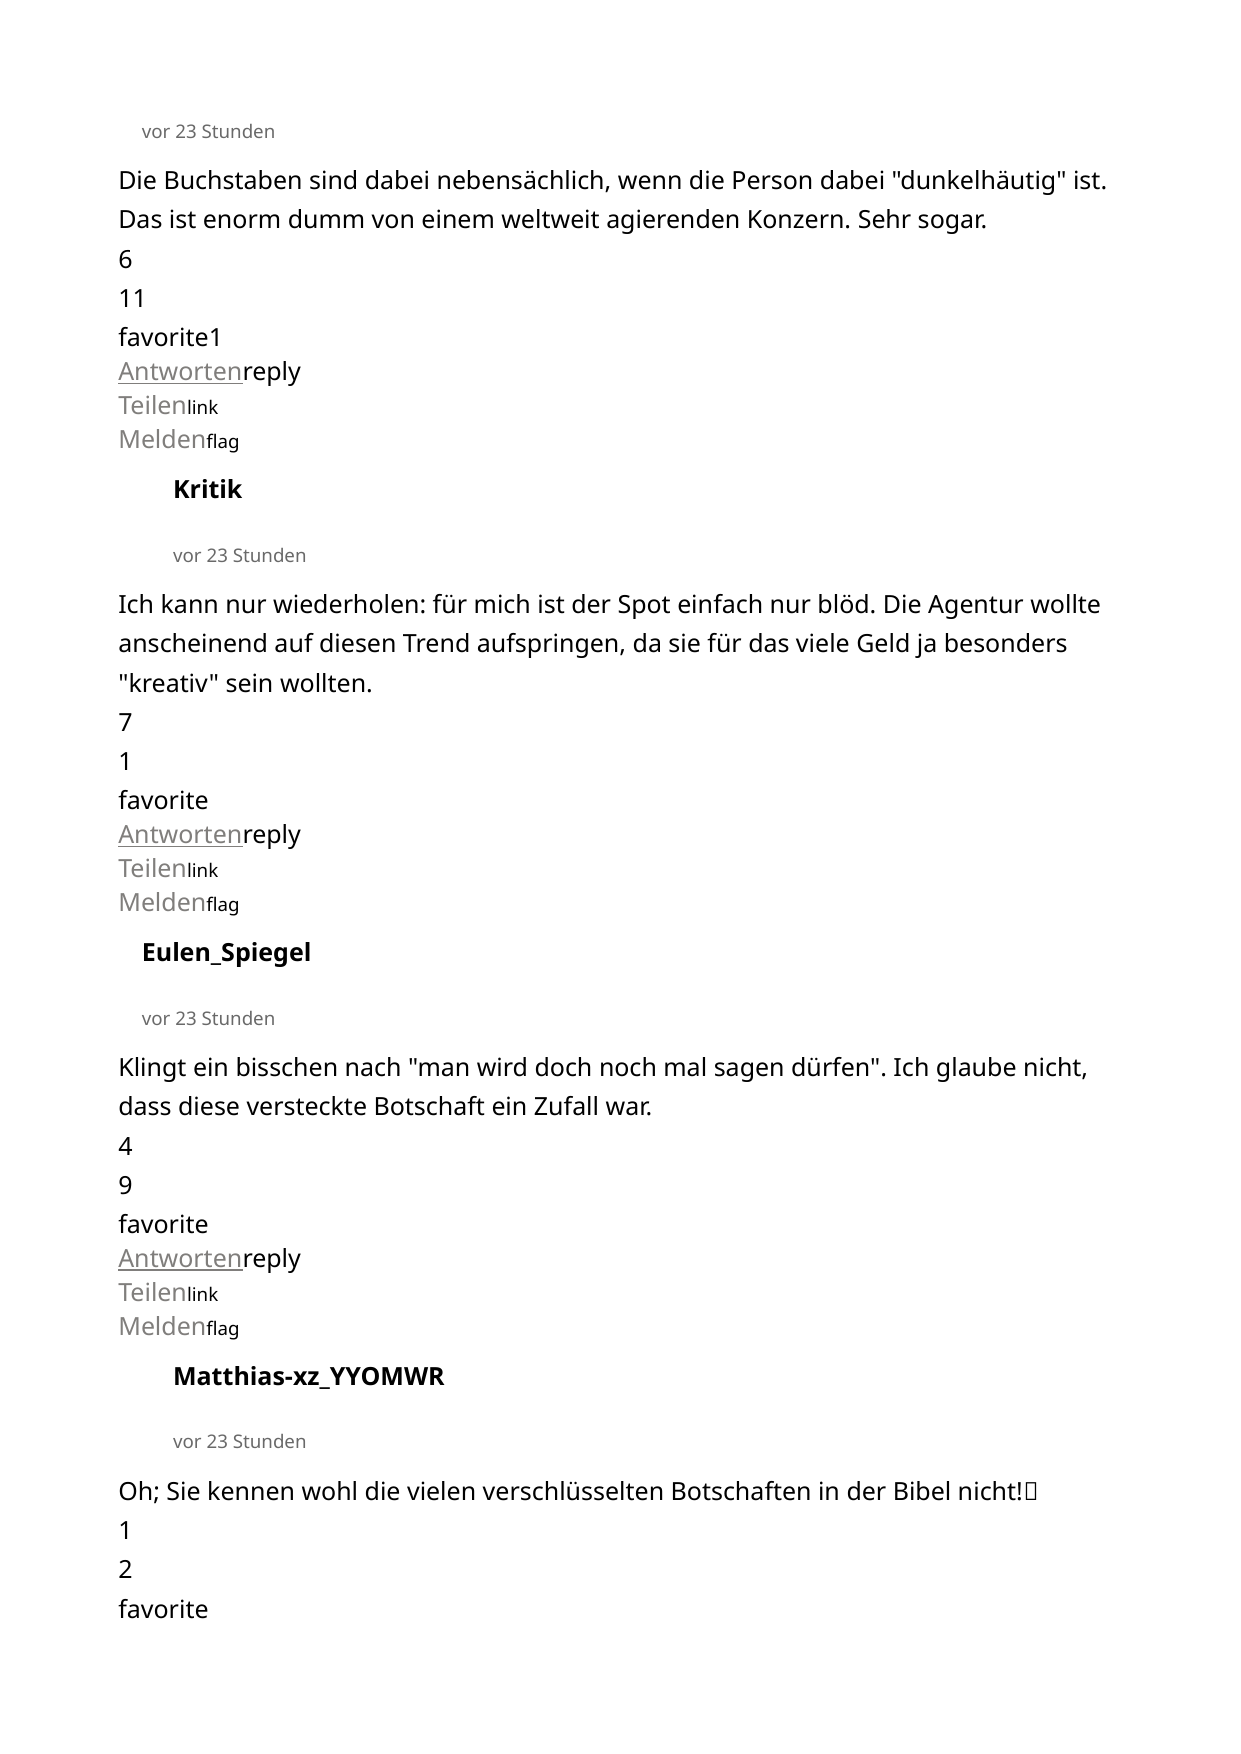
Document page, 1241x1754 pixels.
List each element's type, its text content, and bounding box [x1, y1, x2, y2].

text vor 23 Stunden [173, 1429, 1117, 1454]
text Die Buchstaben sind dabei nebensächlich, wenn die Person dabei "dunkelhäutig" ist. Das ist enorm dumm von einem weltweit agierenden Konzern. Sehr sogar. [118, 163, 1122, 236]
text 1 [118, 743, 1122, 778]
text 11 [118, 281, 1122, 314]
text favorite [118, 783, 1122, 817]
text favorite [118, 1207, 1122, 1241]
text favorite1 [118, 320, 1122, 354]
text Teilenlink [118, 851, 1122, 885]
text vor 23 Stunden [142, 1005, 1117, 1031]
text Antwortenreply [118, 1241, 1122, 1275]
text Antwortenreply [118, 354, 1122, 388]
text 7 [118, 704, 1122, 738]
text 2 [118, 1552, 1122, 1586]
text Matthias-xz_YYOMWR [173, 1358, 1114, 1392]
text 9 [118, 1167, 1122, 1201]
text Eulen_Spiegel [142, 934, 1114, 969]
text 1 [118, 1513, 1122, 1547]
text Oh; Sie kennen wohl die vielen verschlüsselten Botschaften in der Bibel nicht!🤥 [118, 1474, 1122, 1508]
text Meldenflag [118, 885, 1122, 919]
text favorite [118, 1591, 1122, 1625]
text 4 [118, 1128, 1122, 1162]
text Antwortenreply [118, 817, 1122, 851]
text 6 [118, 241, 1122, 275]
text Klingt ein bisschen nach "man wird doch noch mal sagen dürfen". Ich glaube nicht, dass diese versteckte Botschaft ein Zufall war. [118, 1050, 1122, 1123]
text Teilenlink [118, 388, 1122, 422]
text Meldenflag [118, 422, 1122, 456]
text Teilenlink [118, 1275, 1122, 1309]
text Kritik [173, 472, 1114, 506]
text vor 23 Stunden [173, 542, 1117, 567]
text Ich kann nur wiederholen: für mich ist der Spot einfach nur blöd. Die Agentur wollte anscheinend auf diesen Trend aufspringen, da sie für das viele Geld ja besonders "kreativ" sein wollten. [118, 587, 1122, 699]
text vor 23 Stunden [142, 118, 1117, 144]
text Meldenflag [118, 1309, 1122, 1343]
